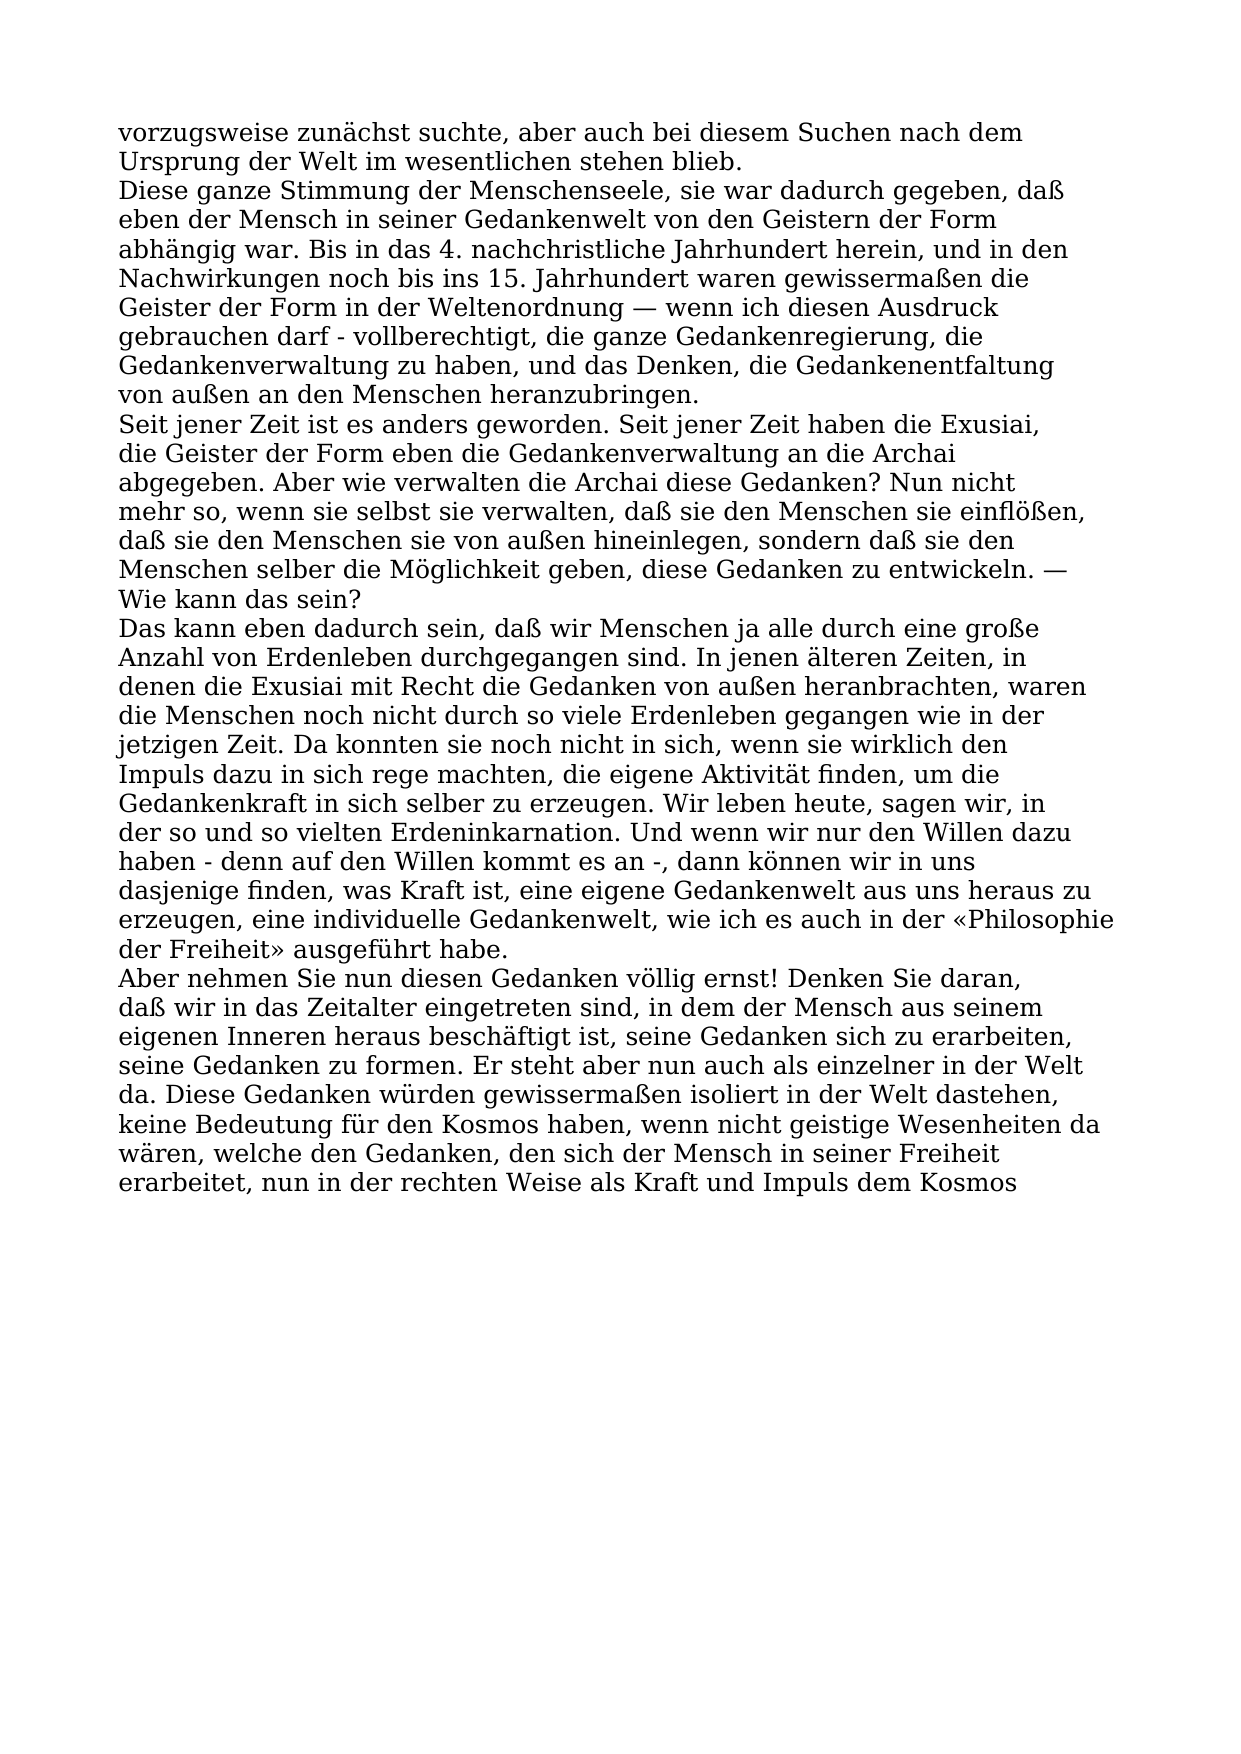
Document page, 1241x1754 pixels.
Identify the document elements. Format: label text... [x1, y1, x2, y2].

text abgegeben. Aber wie verwalten die Archai diese Gedanken? Nun nicht [118, 468, 1122, 497]
text die Menschen noch nicht durch so viele Erdenleben gegangen wie in der [118, 701, 1122, 731]
text mehr so, wenn sie selbst sie verwalten, daß sie den Menschen sie einflößen, [118, 497, 1122, 526]
text Ursprung der Welt im wesentlichen stehen blieb. [118, 147, 1122, 176]
text seine Gedanken zu formen. Er steht aber nun auch als einzelner in der Welt [118, 1051, 1122, 1081]
text der so und so vielten Erdeninkarnation. Und wenn wir nur den Willen dazu [118, 818, 1122, 847]
text Aber nehmen Sie nun diesen Gedanken völlig ernst! Denken Sie daran, [118, 964, 1122, 993]
text daß wir in das Zeitalter eingetreten sind, in dem der Mensch aus seinem [118, 993, 1122, 1022]
text der Freiheit» ausgeführt habe. [118, 935, 1122, 964]
text Geister der Form in der Weltenordnung — wenn ich diesen Ausdruck [118, 293, 1122, 322]
text Gedankenverwaltung zu haben, und das Denken, die Gedankenentfaltung [118, 351, 1122, 381]
text Diese ganze Stimmung der Menschenseele, sie war dadurch gegeben, daß [118, 176, 1122, 206]
text da. Diese Gedanken würden gewissermaßen isoliert in der Welt dastehen, [118, 1081, 1122, 1110]
text eben der Mensch in seiner Gedankenwelt von den Geistern der Form [118, 206, 1122, 235]
text vorzugsweise zunächst suchte, aber auch bei diesem Suchen nach dem [118, 118, 1122, 147]
text Anzahl von Erdenleben durchgegangen sind. In jenen älteren Zeiten, in [118, 643, 1122, 672]
text daß sie den Menschen sie von außen hineinlegen, sondern daß sie den [118, 526, 1122, 556]
text abhängig war. Bis in das 4. nachchristliche Jahrhundert herein, und in den [118, 235, 1122, 264]
text Wie kann das sein? [118, 585, 1122, 614]
text Gedankenkraft in sich selber zu erzeugen. Wir leben heute, sagen wir, in [118, 789, 1122, 818]
text von außen an den Menschen heranzubringen. [118, 381, 1122, 410]
text erarbeitet, nun in der rechten Weise als Kraft und Impuls dem Kosmos [118, 1168, 1122, 1197]
text Impuls dazu in sich rege machten, die eigene Aktivität finden, um die [118, 760, 1122, 789]
text Das kann eben dadurch sein, daß wir Menschen ja alle durch eine große [118, 614, 1122, 643]
text erzeugen, eine individuelle Gedankenwelt, wie ich es auch in der «Philosophie [118, 906, 1122, 935]
text wären, welche den Gedanken, den sich der Mensch in seiner Freiheit [118, 1139, 1122, 1168]
text die Geister der Form eben die Gedankenverwaltung an die Archai [118, 439, 1122, 468]
text dasjenige finden, was Kraft ist, eine eigene Gedankenwelt aus uns heraus zu [118, 876, 1122, 906]
text keine Bedeutung für den Kosmos haben, wenn nicht geistige Wesenheiten da [118, 1110, 1122, 1139]
text Menschen selber die Möglichkeit geben, diese Gedanken zu entwickeln. — [118, 556, 1122, 585]
text Nachwirkungen noch bis ins 15. Jahrhundert waren gewissermaßen die [118, 264, 1122, 293]
text Seit jener Zeit ist es anders geworden. Seit jener Zeit haben die Exusiai, [118, 410, 1122, 439]
text gebrauchen darf - vollberechtigt, die ganze Gedankenregierung, die [118, 322, 1122, 351]
text jetzigen Zeit. Da konnten sie noch nicht in sich, wenn sie wirklich den [118, 731, 1122, 760]
text eigenen Inneren heraus beschäftigt ist, seine Gedanken sich zu erarbeiten, [118, 1022, 1122, 1051]
text denen die Exusiai mit Recht die Gedanken von außen heranbrachten, waren [118, 672, 1122, 701]
text haben - denn auf den Willen kommt es an -, dann können wir in uns [118, 847, 1122, 876]
